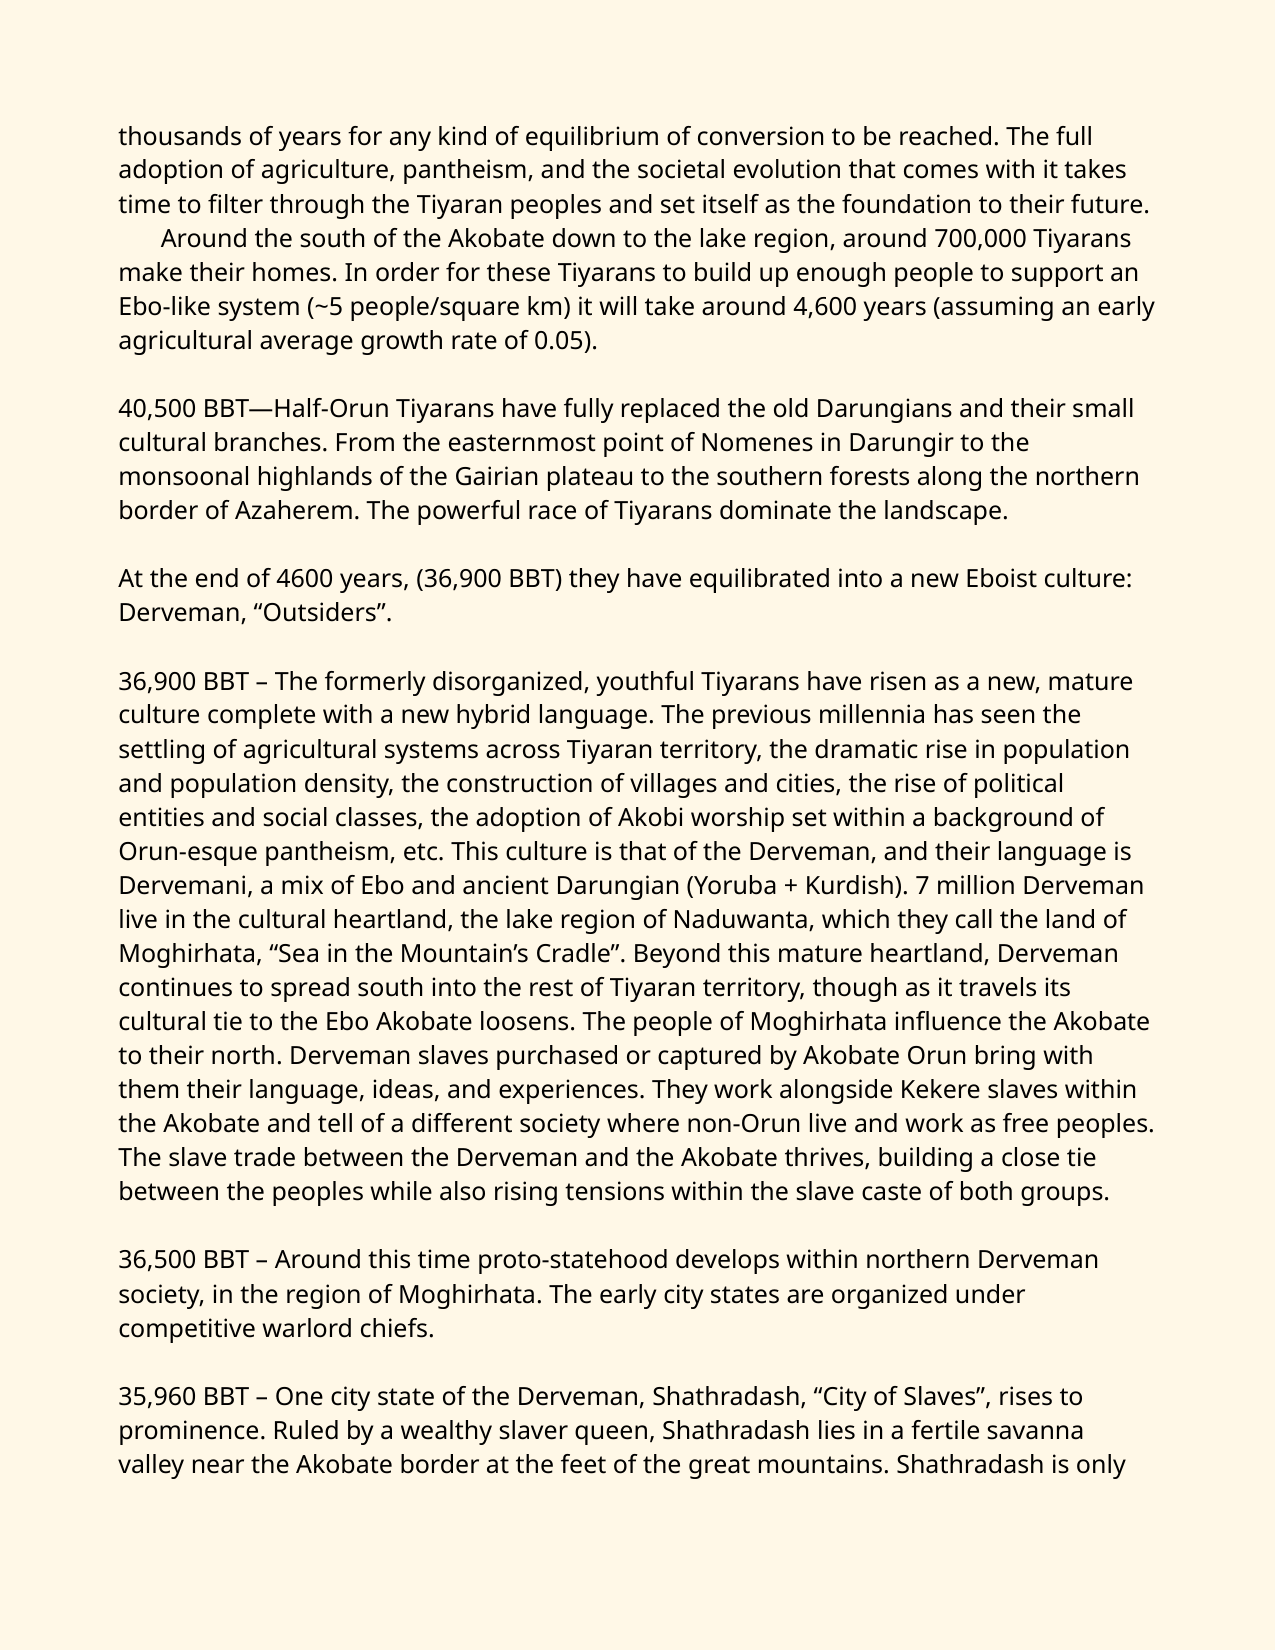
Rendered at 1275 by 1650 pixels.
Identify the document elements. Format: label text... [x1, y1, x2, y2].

text Around the south of the Akobate down to the lake region, around 700,000 Tiyarans make their homes. In order for these Tiyarans to build up enough people to support an Ebo-like system (~5 people/square km) it will take around 4,600 years (assuming an early agricultural average growth rate of 0.05). [118, 220, 1157, 357]
text 35,960 BBT – One city state of the Derveman, Shathradash, “City of Slaves”, rises to prominence. Ruled by a wealthy slaver queen, Shathradash lies in a fertile savanna valley near the Akobate border at the feet of the great mountains. Shathradash is only [118, 1378, 1157, 1481]
text 36,500 BBT – Around this time proto-statehood develops within northern Derveman society, in the region of Moghirhata. The early city states are organized under competitive warlord chiefs. [118, 1242, 1157, 1344]
text At the end of 4600 years, (36,900 BBT) they have equilibrated into a new Eboist culture: Derveman, “Outsiders”. [118, 561, 1157, 629]
text thousands of years for any kind of equilibrium of conversion to be reached. The full adoption of agriculture, pantheism, and the societal evolution that comes with it takes time to filter through the Tiyaran peoples and set itself as the foundation to their future. [118, 118, 1157, 220]
text 40,500 BBT—Half-Orun Tiyarans have fully replaced the old Darungians and their small cultural branches. From the easternmost point of Nomenes in Darungir to the monsoonal highlands of the Gairian plateau to the southern forests along the northern border of Azaherem. The powerful race of Tiyarans dominate the landscape. [118, 391, 1157, 527]
text 36,900 BBT – The formerly disorganized, youthful Tiyarans have risen as a new, mature culture complete with a new hybrid language. The previous millennia has seen the settling of agricultural systems across Tiyaran territory, the dramatic rise in population and population density, the construction of villages and cities, the rise of political entities and social classes, the adoption of Akobi worship set within a background of Orun-esque pantheism, etc. This culture is that of the Derveman, and their language is Dervemani, a mix of Ebo and ancient Darungian (Yoruba + Kurdish). 7 million Derveman live in the cultural heartland, the lake region of Naduwanta, which they call the land of Moghirhata, “Sea in the Mountain’s Cradle”. Beyond this mature heartland, Derveman continues to spread south into the rest of Tiyaran territory, though as it travels its cultural tie to the Ebo Akobate loosens. The people of Moghirhata influence the Akobate to their north. Derveman slaves purchased or captured by Akobate Orun bring with them their language, ideas, and experiences. They work alongside Kekere slaves within the Akobate and tell of a different society where non-Orun live and work as free peoples. The slave trade between the Derveman and the Akobate thrives, building a close tie between the peoples while also rising tensions within the slave caste of both groups. [118, 663, 1157, 1208]
